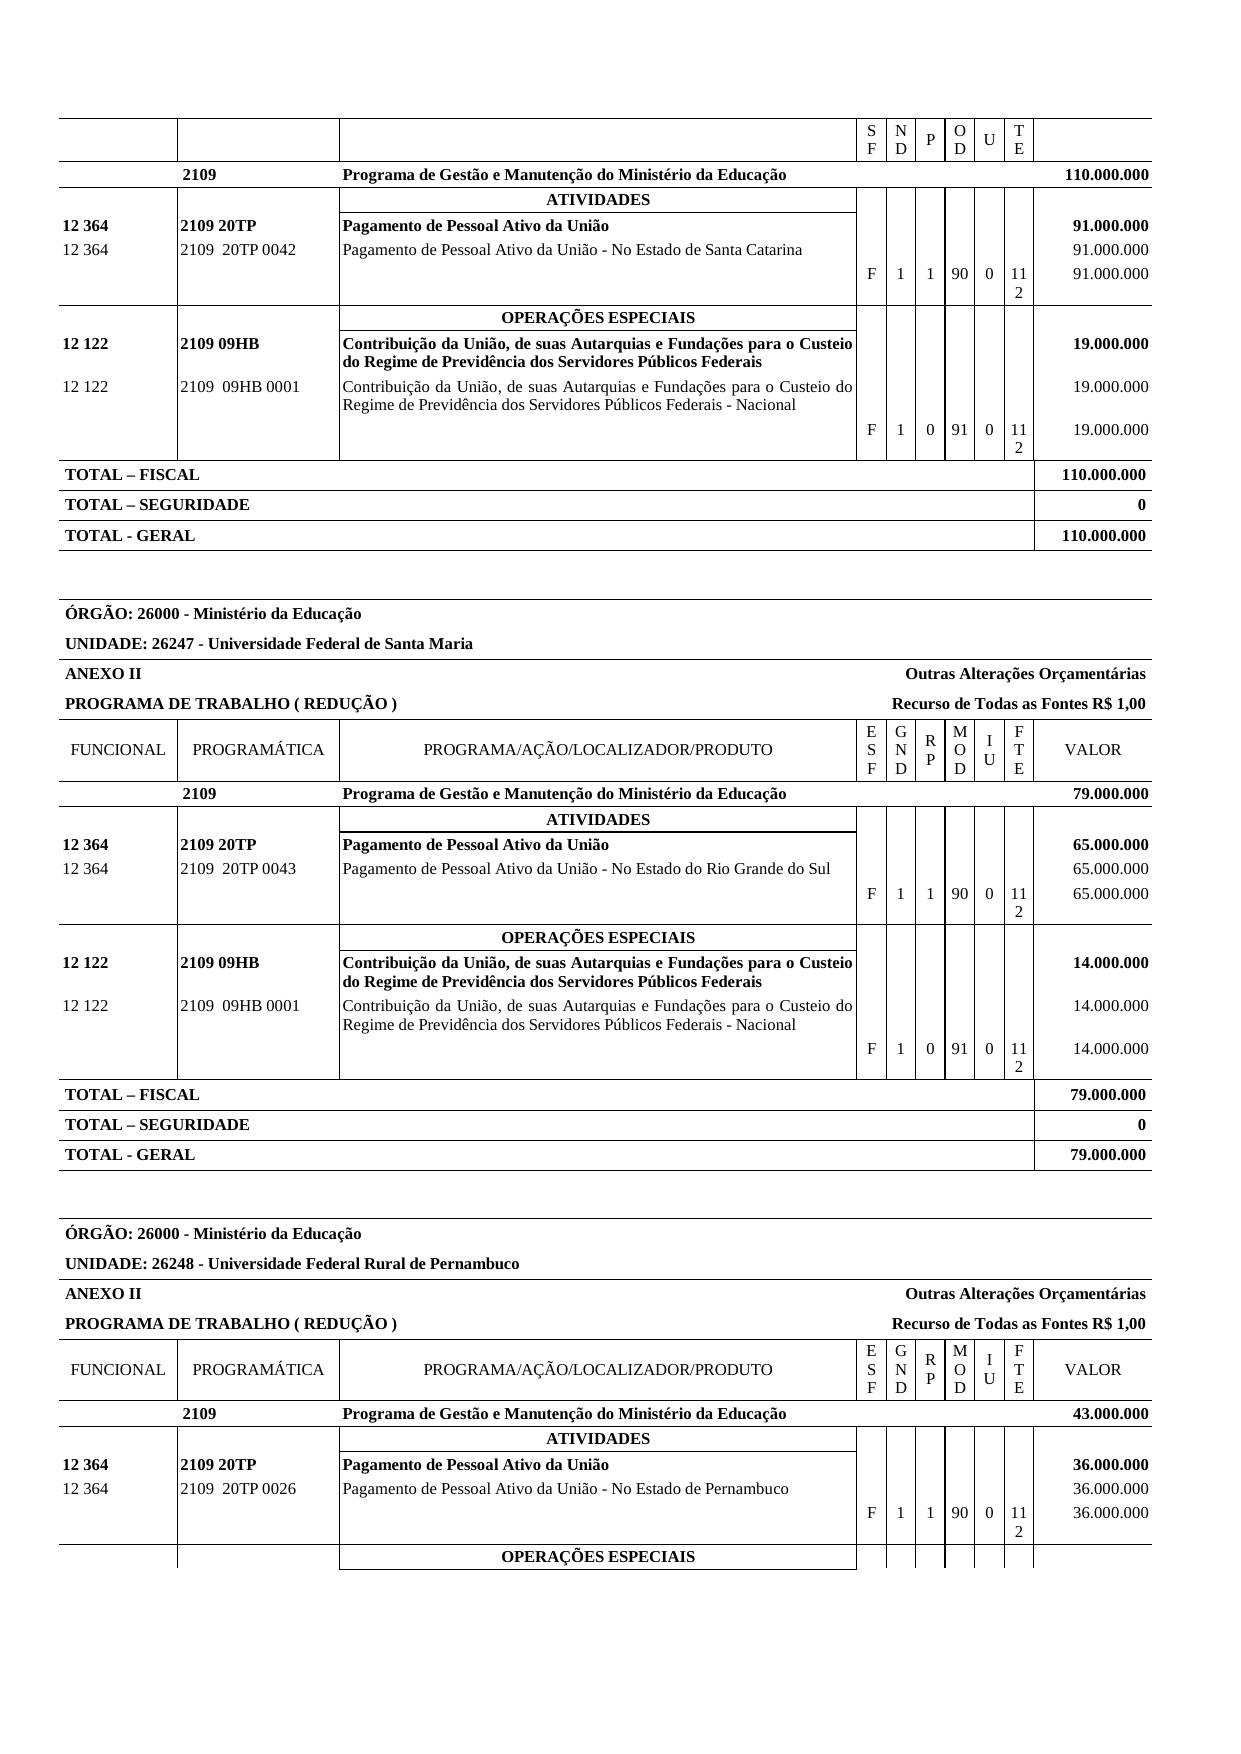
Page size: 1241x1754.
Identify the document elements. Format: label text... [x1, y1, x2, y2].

table_cell [1005, 994, 1033, 1036]
table_cell 2109 [59, 782, 339, 806]
table_cell FUNCIONAL [59, 720, 177, 781]
table_cell ANEXO II [59, 660, 856, 689]
table_cell [916, 950, 944, 993]
table_cell [857, 238, 886, 262]
table_cell [59, 807, 177, 831]
table_cell Contribuição da União, de suas Autarquias e Fundações para o Custeio do Regime de Previdência dos Servidores Públicos Federais [340, 331, 856, 374]
table_cell 12 364 [59, 1476, 177, 1501]
table_cell Pagamento de Pessoal Ativo da União - No Estado do Rio Grande do Sul [340, 857, 856, 881]
table_cell F T E [1005, 720, 1033, 781]
table_cell Atividades [340, 1427, 856, 1451]
table_cell TOTAL – FISCAL [59, 1080, 1034, 1109]
table_cell [1034, 119, 1152, 161]
table_cell 14.000.000 [1034, 950, 1152, 993]
table_cell 12 122 [59, 950, 177, 993]
table_cell [975, 994, 1004, 1036]
table_cell [1034, 1171, 1152, 1218]
table_cell [1034, 551, 1152, 599]
table_cell [178, 1036, 339, 1079]
table_cell Contribuição da União, de suas Autarquias e Fundações para o Custeio do Regime de Previdência dos Servidores Públicos Federais - Nacional [340, 374, 856, 417]
table_cell [340, 262, 856, 305]
table_cell PROGRAMA DE TRABALHO ( REDUÇÃO ) [59, 689, 856, 719]
table_cell 1 [887, 881, 915, 924]
table_cell [886, 1545, 916, 1569]
table_cell [340, 881, 856, 924]
table_cell [946, 306, 974, 330]
table_cell [59, 1427, 177, 1451]
table_cell 2109 20TP 0026 [178, 1476, 339, 1501]
table_cell [946, 1451, 974, 1476]
table_cell [178, 417, 339, 460]
table_cell [59, 306, 177, 330]
table_cell R P [916, 1340, 944, 1400]
table_cell [916, 238, 944, 262]
table_cell PROGRAMA/AÇÃO/LOCALIZADOR/PRODUTO [340, 1340, 856, 1400]
table_cell [916, 212, 944, 237]
table_cell UNIDADE: 26248 - Universidade Federal Rural de Pernambuco [59, 1249, 856, 1278]
table_cell PROGRAMA DE TRABALHO ( REDUÇÃO ) [59, 1309, 856, 1338]
table_cell [946, 857, 974, 881]
table_cell 19.000.000 [1034, 374, 1152, 417]
table_cell 12 364 [59, 831, 177, 857]
table_cell [916, 994, 944, 1036]
table_cell 0 [975, 1036, 1004, 1079]
table_cell M O D [946, 1340, 974, 1400]
table_cell 0 [916, 1036, 944, 1079]
table_cell O D [946, 119, 974, 161]
table_cell [916, 857, 944, 881]
table_cell G N D [887, 720, 915, 781]
table_cell [178, 119, 339, 161]
table_cell 12 122 [59, 330, 177, 374]
table_cell VALOR [1034, 720, 1152, 781]
table_cell E S F [857, 1340, 886, 1400]
table_cell [887, 1476, 915, 1501]
table_cell 91.000.000 [1034, 262, 1152, 305]
table_cell [975, 950, 1004, 993]
table_cell 1 [916, 881, 944, 924]
table_cell ÓRGÃO: 26000 - Ministério da Educação [59, 600, 1152, 629]
table_cell [59, 262, 177, 305]
table_cell [59, 1036, 177, 1079]
table_cell 112 [1005, 417, 1033, 460]
table_cell [1005, 306, 1033, 330]
table_cell 2109 09HB [178, 330, 339, 374]
table_cell 90 [946, 881, 974, 924]
table_cell [946, 1476, 974, 1501]
table_cell 79.000.000 [1035, 1080, 1152, 1109]
table_cell [59, 119, 177, 161]
table_cell 43.000.000 [1034, 1401, 1152, 1426]
table_cell F [857, 417, 886, 460]
table_cell [916, 925, 944, 949]
table_cell Programa de Gestão e Manutenção do Ministério da Educação [340, 1401, 1034, 1426]
table_cell Atividades [340, 807, 856, 831]
table_cell [857, 950, 886, 993]
table_cell [887, 994, 915, 1036]
table_cell 65.000.000 [1034, 831, 1152, 857]
table_cell F T E [1005, 1340, 1033, 1400]
table_cell [856, 1249, 1152, 1278]
table_cell [946, 994, 974, 1036]
table_cell [857, 188, 886, 212]
table_cell 65.000.000 [1034, 881, 1152, 924]
table_cell [975, 1451, 1004, 1476]
table_cell [857, 1427, 886, 1451]
table_cell [887, 306, 915, 330]
table_cell 91.000.000 [1034, 238, 1152, 262]
table_cell Programa de Gestão e Manutenção do Ministério da Educação [340, 162, 1034, 187]
table_cell [178, 1501, 339, 1544]
table_cell 12 364 [59, 212, 177, 237]
table_cell [916, 1476, 944, 1501]
table_cell Recurso de Todas as Fontes R$ 1,00 [856, 1309, 1152, 1338]
table_cell [1005, 1427, 1033, 1451]
table_cell [946, 188, 974, 212]
table_cell Outras Alterações Orçamentárias [856, 660, 1152, 689]
table_cell FUNCIONAL [59, 1340, 177, 1400]
table_cell 12 364 [59, 857, 177, 881]
table_cell [975, 807, 1004, 831]
table_cell [857, 1545, 886, 1569]
table_cell [887, 188, 915, 212]
table_cell [178, 262, 339, 305]
table_cell [1005, 1476, 1033, 1501]
table_cell [177, 1545, 339, 1569]
table_cell 112 [1005, 262, 1033, 305]
table_cell [340, 1501, 856, 1544]
table_cell Pagamento de Pessoal Ativo da União [340, 213, 856, 237]
table_cell [946, 374, 974, 417]
table_cell 110.000.000 [1035, 521, 1152, 550]
table_cell 0 [975, 881, 1004, 924]
table_cell Operações Especiais [340, 1545, 856, 1569]
table_cell 91 [946, 1036, 974, 1079]
table_cell [340, 119, 856, 161]
table_cell [59, 1501, 177, 1544]
table_cell F [857, 881, 886, 924]
table_cell [857, 857, 886, 881]
table_cell [946, 950, 974, 993]
table_cell [178, 306, 339, 330]
table_cell [1034, 1427, 1152, 1451]
table_cell [1005, 925, 1033, 949]
table_cell 0 [975, 262, 1004, 305]
table_cell ÓRGÃO: 26000 - Ministério da Educação [59, 1219, 1152, 1248]
table_cell [178, 925, 339, 949]
table_cell [887, 1427, 915, 1451]
table_cell [916, 831, 944, 857]
table_cell [857, 807, 886, 831]
table_cell [946, 831, 974, 857]
table_cell [1005, 212, 1033, 237]
table_cell [178, 807, 339, 831]
table_cell [857, 1451, 886, 1476]
table_cell 2109 20TP 0043 [178, 857, 339, 881]
table_cell S F [857, 119, 886, 161]
table_cell [857, 925, 886, 949]
table_cell [887, 212, 915, 237]
table_cell F [857, 1501, 886, 1544]
table_cell [887, 330, 915, 374]
table_cell [975, 330, 1004, 374]
table_cell [178, 188, 339, 212]
table_cell 0 [916, 417, 944, 460]
table_cell [975, 188, 1004, 212]
table_cell VALOR [1034, 1340, 1152, 1400]
table_cell [946, 1427, 974, 1451]
table_cell U [975, 119, 1004, 161]
table_cell [59, 925, 177, 949]
table_cell [59, 1171, 1034, 1218]
table_cell P [916, 119, 944, 161]
table_cell [975, 925, 1004, 949]
table_cell [946, 238, 974, 262]
table_cell 91.000.000 [1034, 212, 1152, 237]
table_cell 79.000.000 [1035, 1141, 1152, 1170]
table_cell 2109 20TP 0042 [178, 238, 339, 262]
table_cell T E [1005, 119, 1033, 161]
table_cell [1005, 188, 1033, 212]
table_cell PROGRAMÁTICA [178, 1340, 339, 1400]
table_cell [887, 925, 915, 949]
table_cell 36.000.000 [1034, 1501, 1152, 1544]
table_cell UNIDADE: 26247 - Universidade Federal de Santa Maria [59, 629, 856, 659]
table_cell [1004, 1545, 1034, 1569]
table_cell Outras Alterações Orçamentárias [856, 1280, 1152, 1308]
table_cell 0 [975, 1501, 1004, 1544]
table_cell M O D [946, 720, 974, 781]
table_cell I U [975, 720, 1004, 781]
table_cell [916, 374, 944, 417]
table_cell [916, 330, 944, 374]
table_cell TOTAL – SEGURIDADE [59, 491, 1034, 520]
table_cell 2109 09HB 0001 [178, 994, 339, 1036]
table_cell [857, 831, 886, 857]
table_cell [857, 994, 886, 1036]
table_cell [975, 306, 1004, 330]
table_cell Operações Especiais [340, 925, 856, 949]
table_cell N D [887, 119, 915, 161]
table_cell TOTAL - GERAL [59, 521, 1034, 550]
table_cell [916, 1451, 944, 1476]
table_cell 12 122 [59, 374, 177, 417]
table_cell [1005, 374, 1033, 417]
table_cell PROGRAMÁTICA [178, 720, 339, 781]
table_cell Programa de Gestão e Manutenção do Ministério da Educação [340, 782, 1034, 806]
table_cell 1 [887, 417, 915, 460]
table_cell TOTAL - GERAL [59, 1141, 1034, 1170]
table_cell Pagamento de Pessoal Ativo da União - No Estado de Pernambuco [340, 1476, 856, 1501]
table_cell [1034, 1545, 1152, 1569]
table_cell PROGRAMA/AÇÃO/LOCALIZADOR/PRODUTO [340, 720, 856, 781]
table_cell TOTAL – SEGURIDADE [59, 1111, 1034, 1139]
table_cell [1005, 238, 1033, 262]
table_cell 0 [1035, 1111, 1152, 1139]
table_cell [975, 1545, 1004, 1569]
table_cell [946, 212, 974, 237]
table_cell [946, 807, 974, 831]
table_cell 2109 [59, 1401, 339, 1426]
table_cell [946, 925, 974, 949]
table_cell [975, 857, 1004, 881]
table_cell 110.000.000 [1035, 461, 1152, 490]
table_cell 1 [887, 262, 915, 305]
table_cell [1034, 925, 1152, 949]
table_cell [916, 807, 944, 831]
table_cell E S F [857, 720, 886, 781]
table_cell [887, 831, 915, 857]
table_cell [975, 212, 1004, 237]
table_cell [916, 1545, 945, 1569]
table_cell [1005, 330, 1033, 374]
table_cell [887, 238, 915, 262]
table_cell [1034, 188, 1152, 212]
table_cell TOTAL – FISCAL [59, 461, 1034, 490]
table_cell [59, 417, 177, 460]
table_cell 1 [916, 262, 944, 305]
table_cell [1005, 857, 1033, 881]
table_cell [857, 1476, 886, 1501]
table_cell [975, 831, 1004, 857]
table_cell [857, 212, 886, 237]
table_cell F [857, 262, 886, 305]
table_cell [945, 1545, 974, 1569]
table_cell I U [975, 1340, 1004, 1400]
table_cell Pagamento de Pessoal Ativo da União [340, 1452, 856, 1476]
table_cell Pagamento de Pessoal Ativo da União [340, 833, 856, 857]
table_cell 90 [946, 1501, 974, 1544]
table_cell [178, 881, 339, 924]
table_cell 1 [916, 1501, 944, 1544]
table_cell 19.000.000 [1034, 417, 1152, 460]
table_cell 2109 09HB 0001 [178, 374, 339, 417]
table_cell [975, 1476, 1004, 1501]
table_cell Recurso de Todas as Fontes R$ 1,00 [856, 689, 1152, 719]
table_cell 14.000.000 [1034, 994, 1152, 1036]
table_cell 36.000.000 [1034, 1451, 1152, 1476]
table_cell G N D [887, 1340, 915, 1400]
table_cell 91 [946, 417, 974, 460]
table_cell 112 [1005, 1501, 1033, 1544]
table_cell [1005, 950, 1033, 993]
table_cell Contribuição da União, de suas Autarquias e Fundações para o Custeio do Regime de Previdência dos Servidores Públicos Federais [340, 951, 856, 993]
table_cell [975, 1427, 1004, 1451]
table_cell [59, 881, 177, 924]
table_cell [857, 306, 886, 330]
table_cell Contribuição da União, de suas Autarquias e Fundações para o Custeio do Regime de Previdência dos Servidores Públicos Federais - Nacional [340, 994, 856, 1036]
table_cell [887, 374, 915, 417]
table_cell 36.000.000 [1034, 1476, 1152, 1501]
table_cell [916, 1427, 944, 1451]
table_cell [916, 306, 944, 330]
table_cell [1005, 831, 1033, 857]
table_cell [856, 629, 1152, 659]
table_cell 90 [946, 262, 974, 305]
table_cell 14.000.000 [1034, 1036, 1152, 1079]
table_cell [975, 374, 1004, 417]
table_cell F [857, 1036, 886, 1079]
table_cell [178, 1427, 339, 1451]
table_cell [1034, 306, 1152, 330]
table_cell 12 364 [59, 1451, 177, 1476]
table_cell [857, 330, 886, 374]
table_cell 0 [1035, 491, 1152, 520]
table_cell Pagamento de Pessoal Ativo da União - No Estado de Santa Catarina [340, 238, 856, 262]
table_cell 12 364 [59, 238, 177, 262]
table_cell [887, 1451, 915, 1476]
table_cell 12 122 [59, 994, 177, 1036]
table_cell [340, 417, 856, 460]
table_cell 110.000.000 [1034, 162, 1152, 187]
table_cell 2109 20TP [178, 212, 339, 237]
table_cell 2109 20TP [178, 1451, 339, 1476]
table_cell 2109 [59, 162, 339, 187]
table_cell [975, 238, 1004, 262]
table_cell Operações Especiais [340, 306, 856, 330]
table_cell [887, 950, 915, 993]
table_cell 0 [975, 417, 1004, 460]
table_cell [1005, 1451, 1033, 1476]
table_cell ANEXO II [59, 1280, 856, 1308]
table_cell Atividades [340, 188, 856, 212]
table_cell R P [916, 720, 944, 781]
table_cell 112 [1005, 881, 1033, 924]
table_cell 1 [887, 1036, 915, 1079]
table_cell 19.000.000 [1034, 330, 1152, 374]
table_cell [59, 188, 177, 212]
table_cell 2109 09HB [178, 950, 339, 993]
table_cell 79.000.000 [1034, 782, 1152, 806]
table_cell 112 [1005, 1036, 1033, 1079]
table_cell [59, 551, 1034, 599]
table_cell [1005, 807, 1033, 831]
table_cell [887, 807, 915, 831]
table_cell 1 [887, 1501, 915, 1544]
table_cell [916, 188, 944, 212]
table_cell 2109 20TP [178, 831, 339, 857]
table_cell [59, 1545, 177, 1569]
table_cell 65.000.000 [1034, 857, 1152, 881]
table_cell [340, 1036, 856, 1079]
table_cell [946, 330, 974, 374]
table_cell [1034, 807, 1152, 831]
table_cell [887, 857, 915, 881]
table_cell [857, 374, 886, 417]
